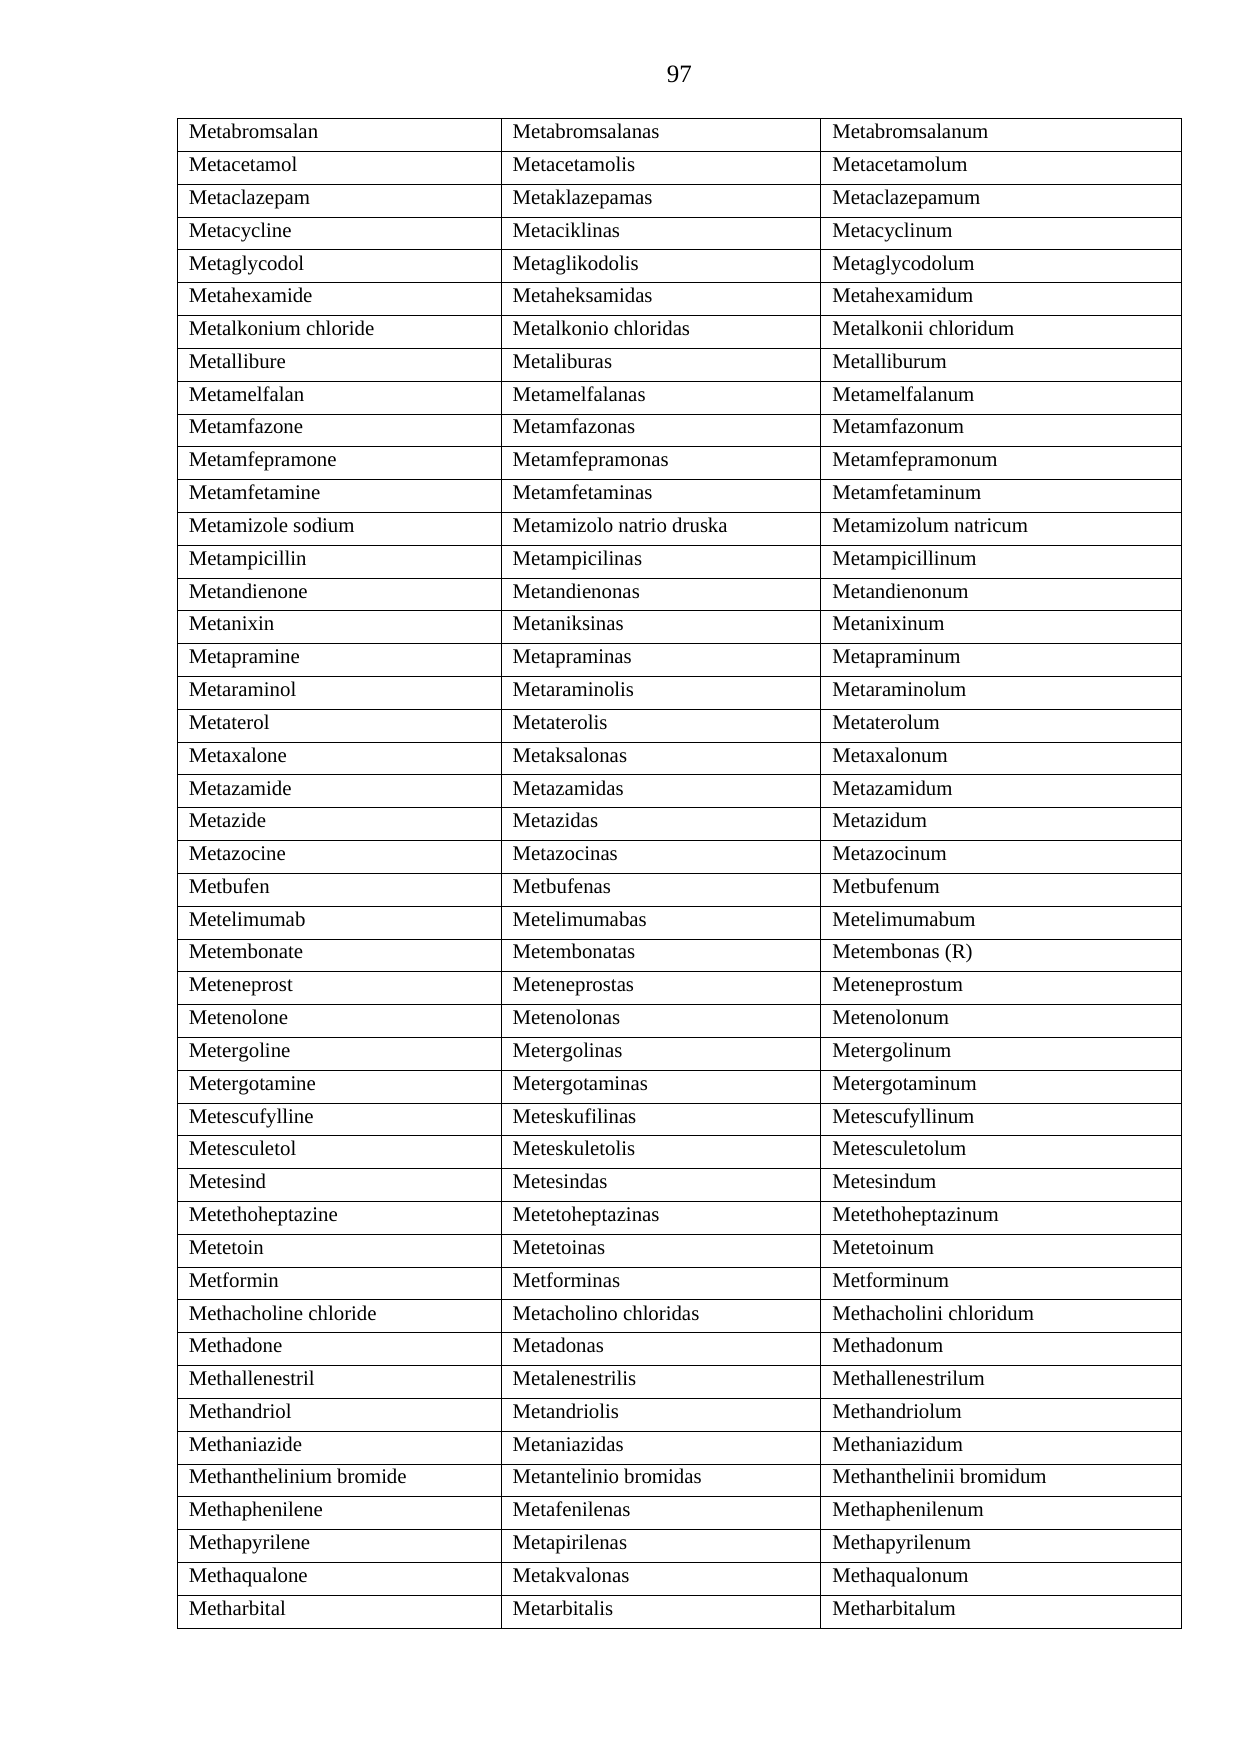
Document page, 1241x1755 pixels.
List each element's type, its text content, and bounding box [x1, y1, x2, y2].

table_cell Metadonas [502, 1333, 820, 1365]
table_cell Metazamidas [502, 775, 820, 807]
table_cell Metenolone [178, 1005, 501, 1037]
table_cell Metapramine [178, 644, 501, 676]
table_cell Metethoheptazine [178, 1202, 501, 1234]
table_cell Methaphenilene [178, 1497, 501, 1529]
table_cell Metazide [178, 808, 501, 840]
table_cell Metaciklinas [502, 218, 820, 249]
table_cell Metabromsalanas [502, 119, 820, 151]
table_cell Metandienonum [821, 579, 1181, 610]
table_cell Metazocine [178, 841, 501, 873]
table_cell Metapraminum [821, 644, 1181, 676]
table_cell Metalkonio chloridas [502, 316, 820, 348]
table_cell Metacetamolum [821, 152, 1181, 184]
table_cell Metembonatas [502, 940, 820, 971]
table_cell Metaniazidas [502, 1432, 820, 1463]
table_cell Metesculetolum [821, 1136, 1181, 1168]
table_cell Metaraminol [178, 677, 501, 709]
table_cell Metamfetaminas [502, 480, 820, 512]
table_cell Metandienone [178, 579, 501, 610]
table_cell Metaterolis [502, 710, 820, 742]
table_cell Metaterolum [821, 710, 1181, 742]
table_cell Metazamide [178, 775, 501, 807]
table_cell Metenolonum [821, 1005, 1181, 1037]
table_cell Metacetamolis [502, 152, 820, 184]
table_cell Metesind [178, 1169, 501, 1201]
table_cell Metalkonii chloridum [821, 316, 1181, 348]
table_cell Metamfazone [178, 415, 501, 446]
table_cell Methaqualone [178, 1563, 501, 1595]
table_cell Metaterol [178, 710, 501, 742]
table_cell Metabromsalan [178, 119, 501, 151]
table_cell Methanthelinii bromidum [821, 1465, 1181, 1496]
table_cell Metarbitalis [502, 1596, 820, 1627]
table_cell Metantelinio bromidas [502, 1465, 820, 1496]
table_cell Methacholine chloride [178, 1300, 501, 1332]
table_cell Metaclazepamum [821, 185, 1181, 217]
table_cell Metamfetamine [178, 480, 501, 512]
table_cell Methaphenilenum [821, 1497, 1181, 1529]
table_cell Metenolonas [502, 1005, 820, 1037]
table_cell Metergotaminas [502, 1071, 820, 1102]
table_cell Metetoheptazinas [502, 1202, 820, 1234]
table_cell Metapraminas [502, 644, 820, 676]
table_cell Metazocinum [821, 841, 1181, 873]
table_cell Metembonate [178, 940, 501, 971]
table_cell Metaheksamidas [502, 283, 820, 315]
table_cell Metaxalonum [821, 743, 1181, 774]
table_cell Methapyrilenum [821, 1530, 1181, 1562]
table_cell Methallenestrilum [821, 1366, 1181, 1398]
table_cell Metescufylline [178, 1104, 501, 1135]
table_cell Metalkonium chloride [178, 316, 501, 348]
table_cell Metazocinas [502, 841, 820, 873]
table_cell Metethoheptazinum [821, 1202, 1181, 1234]
table_cell Metahexamidum [821, 283, 1181, 315]
table_cell Metamelfalanum [821, 382, 1181, 413]
table_cell Metergotamine [178, 1071, 501, 1102]
table_cell Methaqualonum [821, 1563, 1181, 1595]
table_cell Metampicilinas [502, 546, 820, 577]
table_cell Metandriolis [502, 1399, 820, 1431]
table_cell Metalenestrilis [502, 1366, 820, 1398]
table_cell Meteneprost [178, 972, 501, 1004]
table_cell Metamelfalanas [502, 382, 820, 413]
table_cell Metamfazonum [821, 415, 1181, 446]
table_cell Methandriol [178, 1399, 501, 1431]
table_cell Metalliburum [821, 349, 1181, 381]
table_cell Metbufenum [821, 874, 1181, 906]
table_cell Meteskufilinas [502, 1104, 820, 1135]
table_cell Metforminas [502, 1268, 820, 1299]
table_cell Metandienonas [502, 579, 820, 610]
table_cell Methaniazidum [821, 1432, 1181, 1463]
table_cell Metaniksinas [502, 611, 820, 643]
table_cell Metaglycodolum [821, 250, 1181, 282]
table_cell Metamizolo natrio druska [502, 513, 820, 545]
table_cell Metaklazepamas [502, 185, 820, 217]
table_cell Metaglikodolis [502, 250, 820, 282]
table_cell Metanixinum [821, 611, 1181, 643]
table_cell Metaclazepam [178, 185, 501, 217]
table_cell Metaxalone [178, 743, 501, 774]
table_cell Metafenilenas [502, 1497, 820, 1529]
table_cell Methapyrilene [178, 1530, 501, 1562]
table_cell Metaraminolum [821, 677, 1181, 709]
table_cell Metbufen [178, 874, 501, 906]
table_cell Metaraminolis [502, 677, 820, 709]
table_cell Metampicillinum [821, 546, 1181, 577]
table_cell Metazidas [502, 808, 820, 840]
table_cell Methaniazide [178, 1432, 501, 1463]
table_cell Metacholino chloridas [502, 1300, 820, 1332]
table_cell Metelimumabum [821, 907, 1181, 938]
table_cell Metamfepramonas [502, 447, 820, 479]
table_cell Metetoin [178, 1235, 501, 1267]
table_cell Methadonum [821, 1333, 1181, 1365]
table_cell Metescufyllinum [821, 1104, 1181, 1135]
table_cell Metamfazonas [502, 415, 820, 446]
table_cell Metazidum [821, 808, 1181, 840]
table_cell Metforminum [821, 1268, 1181, 1299]
table_cell Metamfepramonum [821, 447, 1181, 479]
table_cell Metakvalonas [502, 1563, 820, 1595]
table_cell Methandriolum [821, 1399, 1181, 1431]
table_cell Metelimumabas [502, 907, 820, 938]
table_cell Metamfepramone [178, 447, 501, 479]
table_cell Metabromsalanum [821, 119, 1181, 151]
table_cell Metbufenas [502, 874, 820, 906]
table_cell Metamelfalan [178, 382, 501, 413]
table_cell Metahexamide [178, 283, 501, 315]
table_cell Metacetamol [178, 152, 501, 184]
table_cell Metampicillin [178, 546, 501, 577]
table_cell Metesindum [821, 1169, 1181, 1201]
table_cell Metamizolum natricum [821, 513, 1181, 545]
table_cell Metharbitalum [821, 1596, 1181, 1627]
table_cell Metelimumab [178, 907, 501, 938]
table_cell Metamfetaminum [821, 480, 1181, 512]
table_cell Metergoline [178, 1038, 501, 1070]
table_cell Metergolinas [502, 1038, 820, 1070]
table_cell Methadone [178, 1333, 501, 1365]
table_cell Metaliburas [502, 349, 820, 381]
table_cell Methacholini chloridum [821, 1300, 1181, 1332]
table_cell Metetoinum [821, 1235, 1181, 1267]
table_cell Metanixin [178, 611, 501, 643]
table_cell Meteneprostas [502, 972, 820, 1004]
table_cell Metergolinum [821, 1038, 1181, 1070]
table_cell Metacycline [178, 218, 501, 249]
table_cell Metesindas [502, 1169, 820, 1201]
table_cell Metallibure [178, 349, 501, 381]
table_cell Methallenestril [178, 1366, 501, 1398]
table_cell Metharbital [178, 1596, 501, 1627]
table_cell Metapirilenas [502, 1530, 820, 1562]
table_cell Metesculetol [178, 1136, 501, 1168]
table_cell Metembonas (R) [821, 940, 1181, 971]
table_cell Metformin [178, 1268, 501, 1299]
table_cell Metazamidum [821, 775, 1181, 807]
table_cell Meteskuletolis [502, 1136, 820, 1168]
table_cell Metaglycodol [178, 250, 501, 282]
table_cell Meteneprostum [821, 972, 1181, 1004]
table_cell Methanthelinium bromide [178, 1465, 501, 1496]
table_cell Metetoinas [502, 1235, 820, 1267]
table_cell Metaksalonas [502, 743, 820, 774]
table_cell Metacyclinum [821, 218, 1181, 249]
table_cell Metergotaminum [821, 1071, 1181, 1102]
table_cell Metamizole sodium [178, 513, 501, 545]
